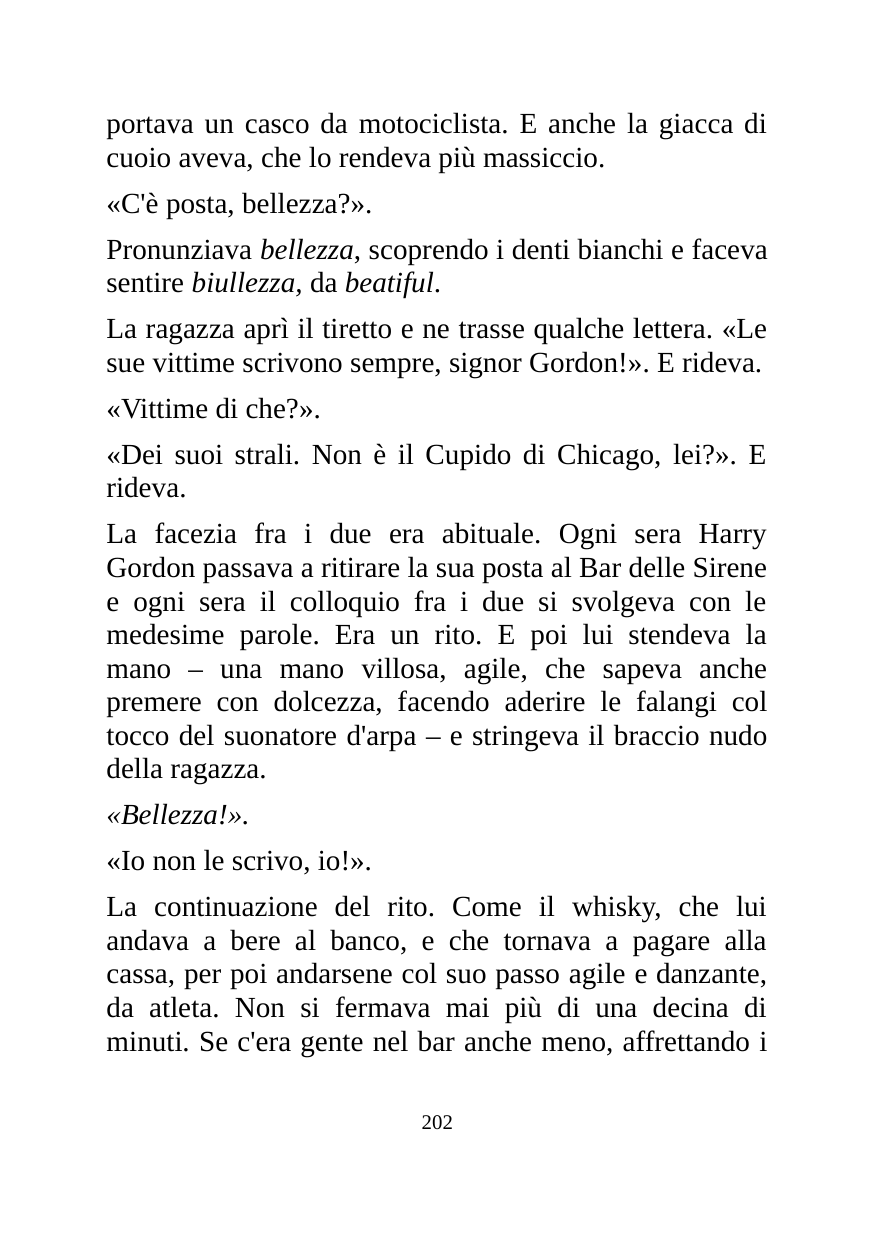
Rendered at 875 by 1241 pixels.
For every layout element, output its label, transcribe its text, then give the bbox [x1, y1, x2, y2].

text «Vittime di che?». [106, 391, 768, 424]
text Pronunziava bellezza, scoprendo i denti bianchi e faceva sentire biullezza, da beatiful. [106, 232, 768, 299]
text portava un casco da motociclista. E anche la giacca di cuoio aveva, che lo rendeva più massiccio. [106, 106, 768, 173]
text «C'è posta, bellezza?». [106, 186, 768, 219]
text «Dei suoi strali. Non è il Cupido di Chicago, lei?». E rideva. [106, 437, 768, 504]
text La ragazza aprì il tiretto e ne trasse qualche lettera. «Le sue vittime scrivono sempre, signor Gordon!». E rideva. [106, 311, 768, 378]
text La continuazione del rito. Come il whisky, che lui andava a bere al banco, e che tornava a pagare alla cassa, per poi andarsene col suo passo agile e danzante, da atleta. Non si fermava mai più di una decina di minuti. Se c'era gente nel bar anche meno, affrettando i [106, 889, 768, 1057]
text «Io non le scrivo, io!». [106, 843, 768, 877]
text «Bellezza!». [106, 797, 768, 831]
text La facezia fra i due era abituale. Ogni sera Harry Gordon passava a ritirare la sua posta al Bar delle Sirene e ogni sera il colloquio fra i due si svolgeva con le medesime parole. Era un rito. E poi lui stendeva la mano – una mano villosa, agile, che sapeva anche premere con dolcezza, facendo aderire le falangi col tocco del suonatore d'arpa – e stringeva il braccio nudo della ragazza. [106, 517, 768, 785]
